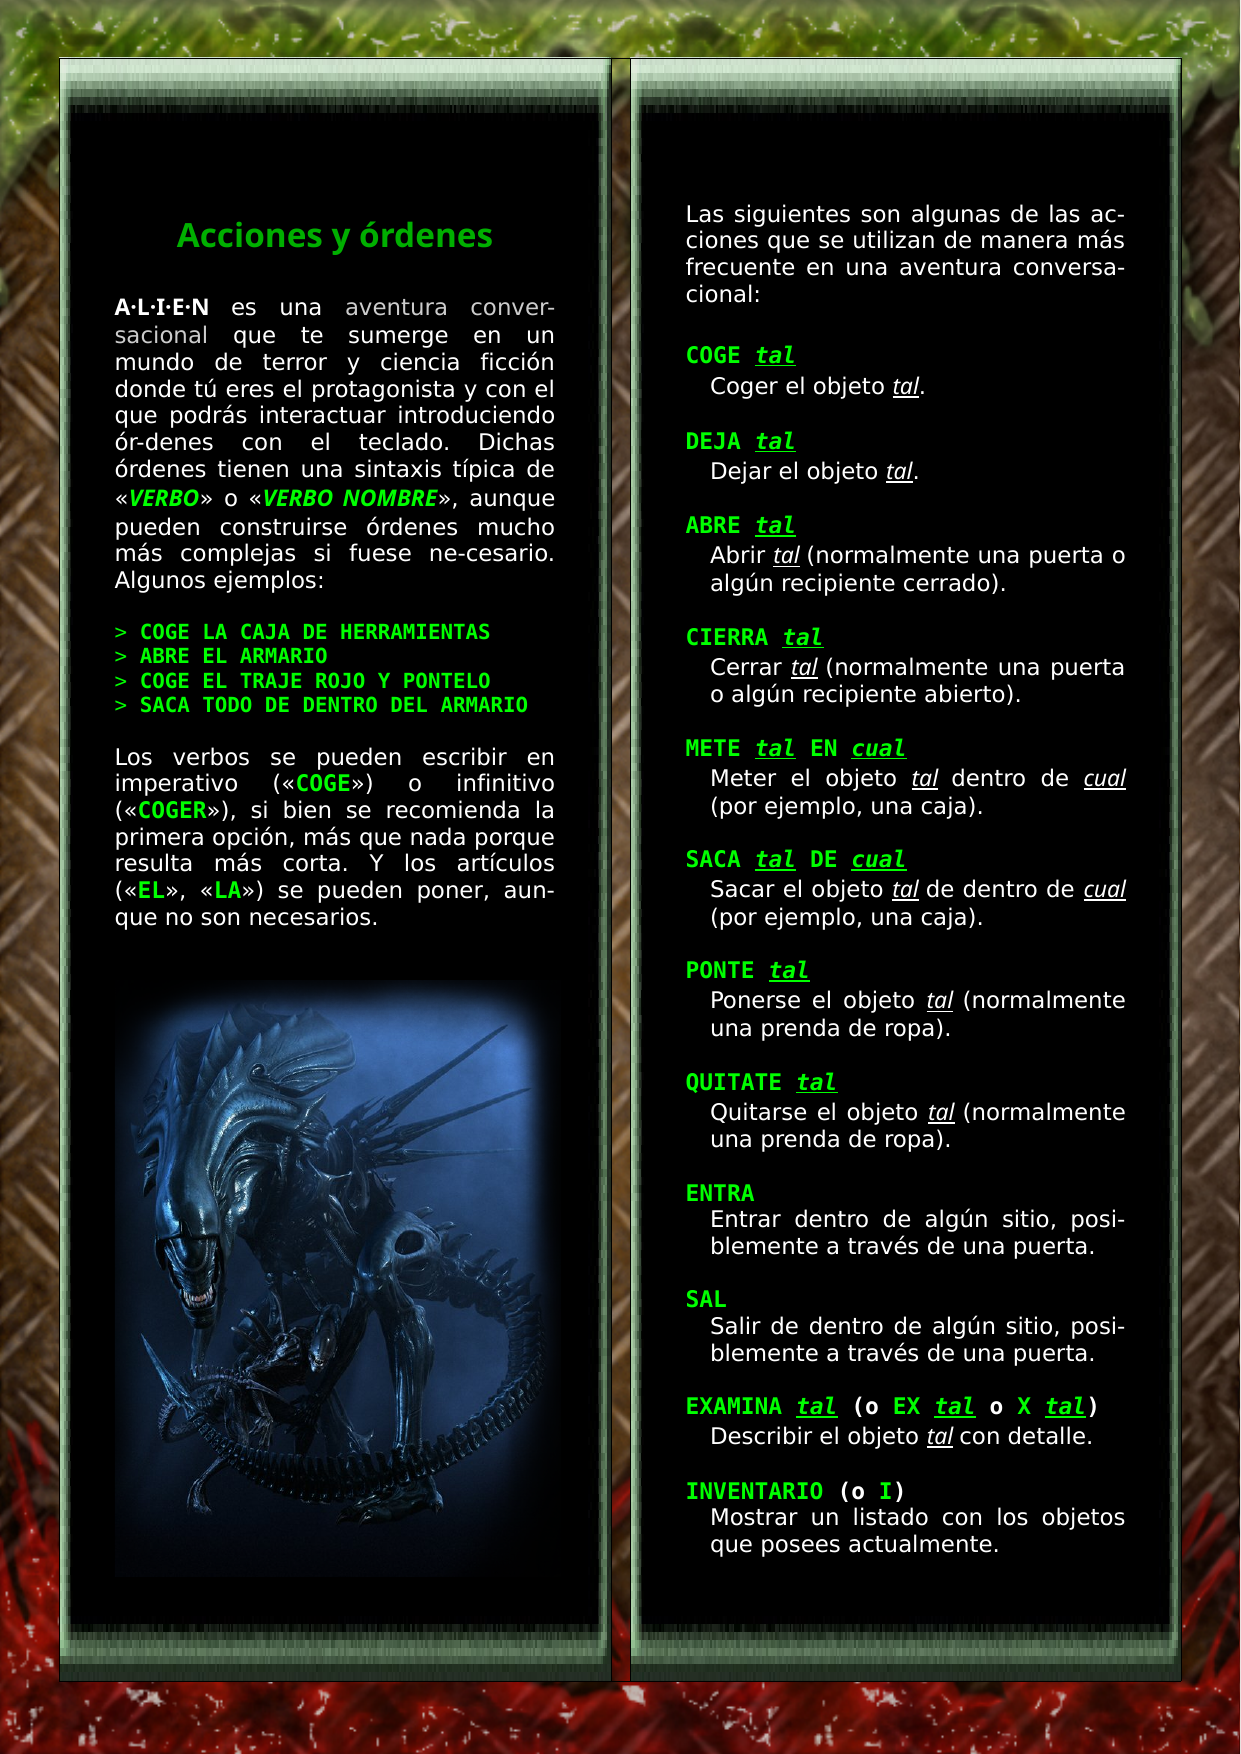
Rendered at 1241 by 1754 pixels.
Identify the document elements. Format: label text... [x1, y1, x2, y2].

table_header Las siguientes son algunas de las ac-ciones que se utilizan de manera más frecuente en una aventura conversa-cional: COGE tal Coger el objeto tal. DEJA tal Dejar el objeto tal. ABRE tal Abrir tal (normalmente una puerta o algún recipiente cerrado). CIERRA tal Cerrar tal (normalmente una puerta o algún recipiente abierto). METE tal EN cual Meter el objeto tal dentro de cual (por ejemplo, una caja). SACA tal DE cual Sacar el objeto tal de dentro de cual (por ejemplo, una caja). PONTE tal Ponerse el objeto tal (normalmente una prenda de ropa). QUITATE tal Quitarse el objeto tal (normalmente una prenda de ropa). ENTRA Entrar dentro de algún sitio, posi-blemente a través de una puerta. SAL Salir de dentro de algún sitio, posi-blemente a través de una puerta. EXAMINA tal (o EX tal o X tal) Describir el objeto tal con detalle. INVENTARIO (o I) Mostrar un listado con los objetos que posees actualmente. [631, 59, 1181, 1681]
picture [0, 0, 1241, 1754]
table_header [612, 59, 630, 1681]
table_header Acciones y órdenes A·L·I·E·N es una aventura conver-sacional que te sumerge en un mundo de terror y ciencia ficción donde tú eres el protagonista y con el que podrás interactuar introduciendo ór-denes con el teclado. Dichas órdenes tienen una sintaxis típica de «VERBO» o «VERBO NOMBRE», aunque pueden construirse órdenes mucho más complejas si fuese ne-cesario. Algunos ejemplos: > COGE LA CAJA DE HERRAMIENTAS > ABRE EL ARMARIO > COGE EL TRAJE ROJO Y PONTELO > SACA TODO DE DENTRO DEL ARMARIO Los verbos se pueden escribir en imperativo («COGE») o infinitivo («COGER»), si bien se recomienda la primera opción, más que nada porque resulta más corta. Y los artículos («EL», «LA») se pueden poner, aun-que no son necesarios. [60, 59, 611, 1681]
